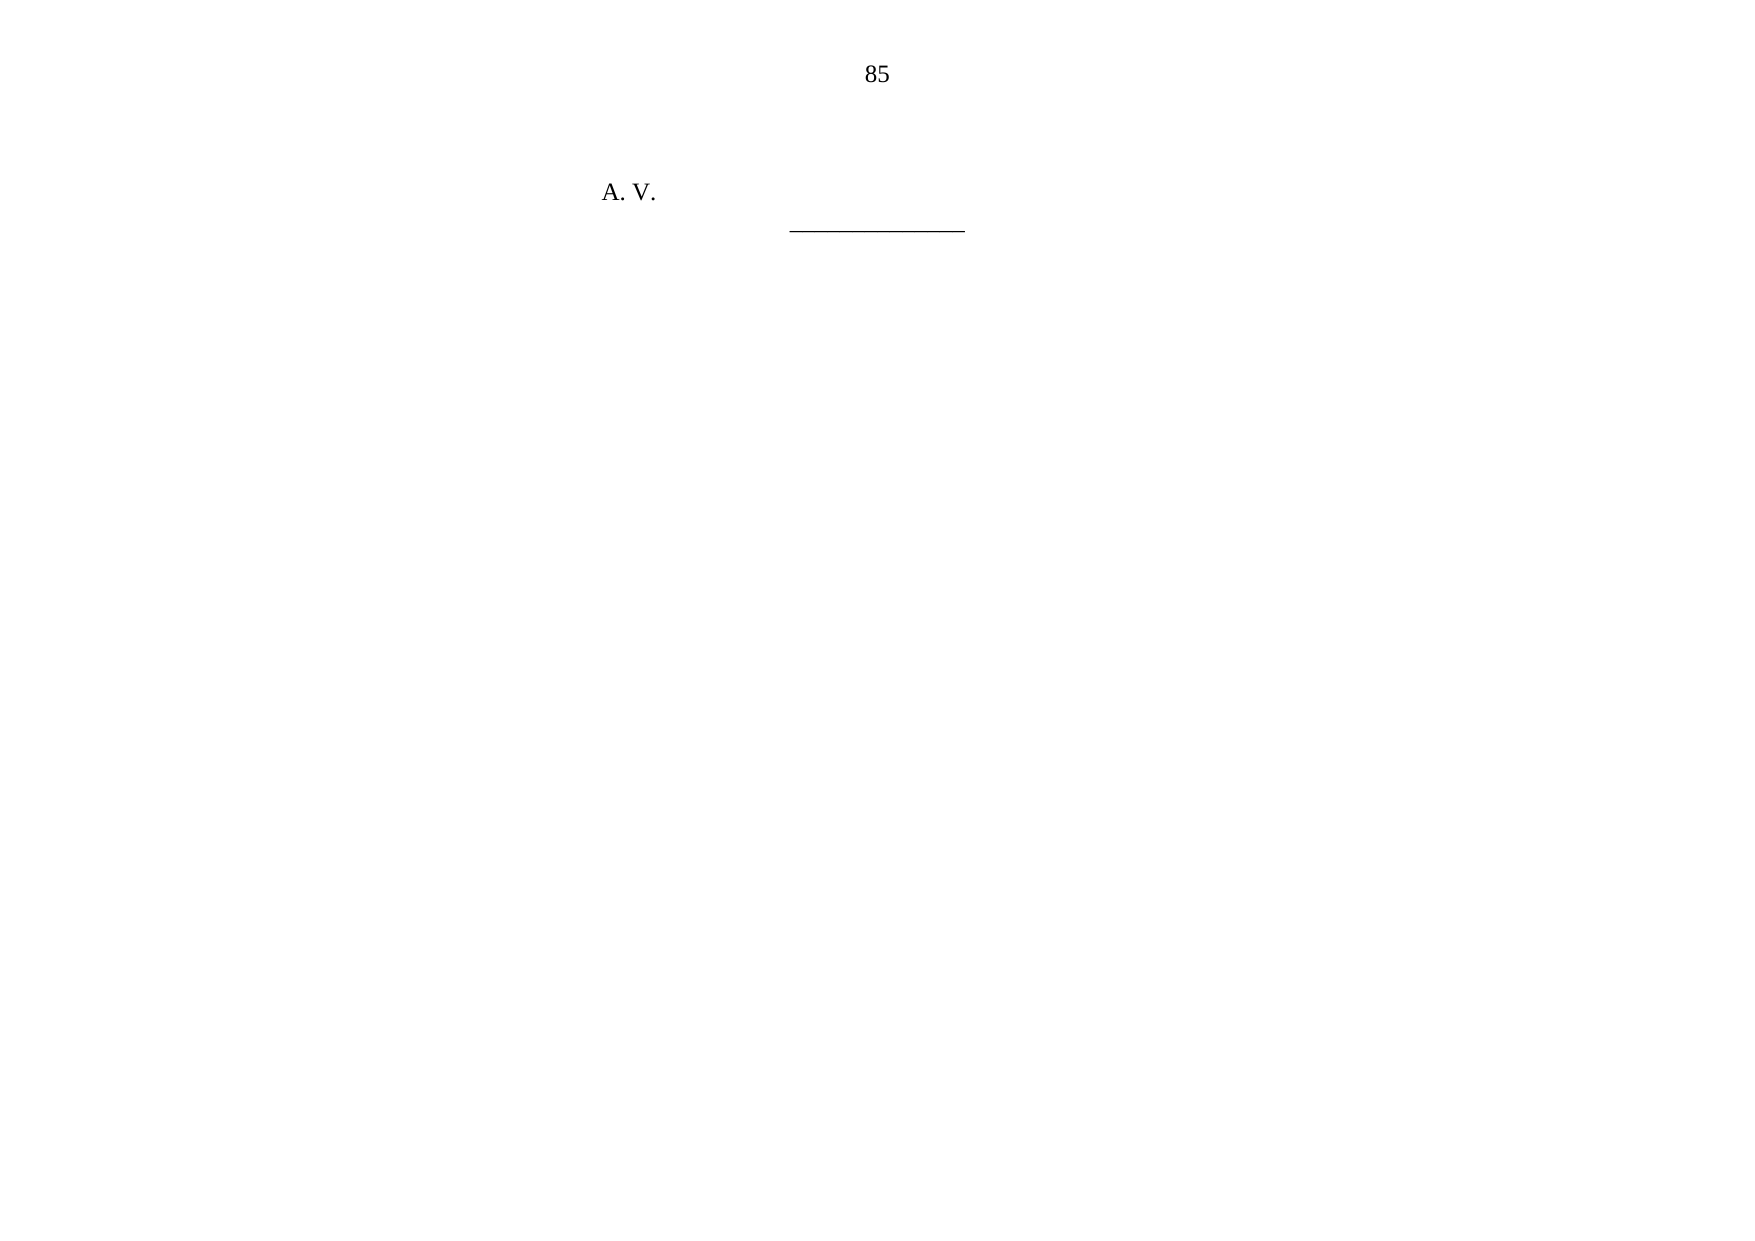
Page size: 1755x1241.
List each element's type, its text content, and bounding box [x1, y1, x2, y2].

text ______________ [118, 206, 1636, 235]
text A. V. [118, 177, 1636, 206]
